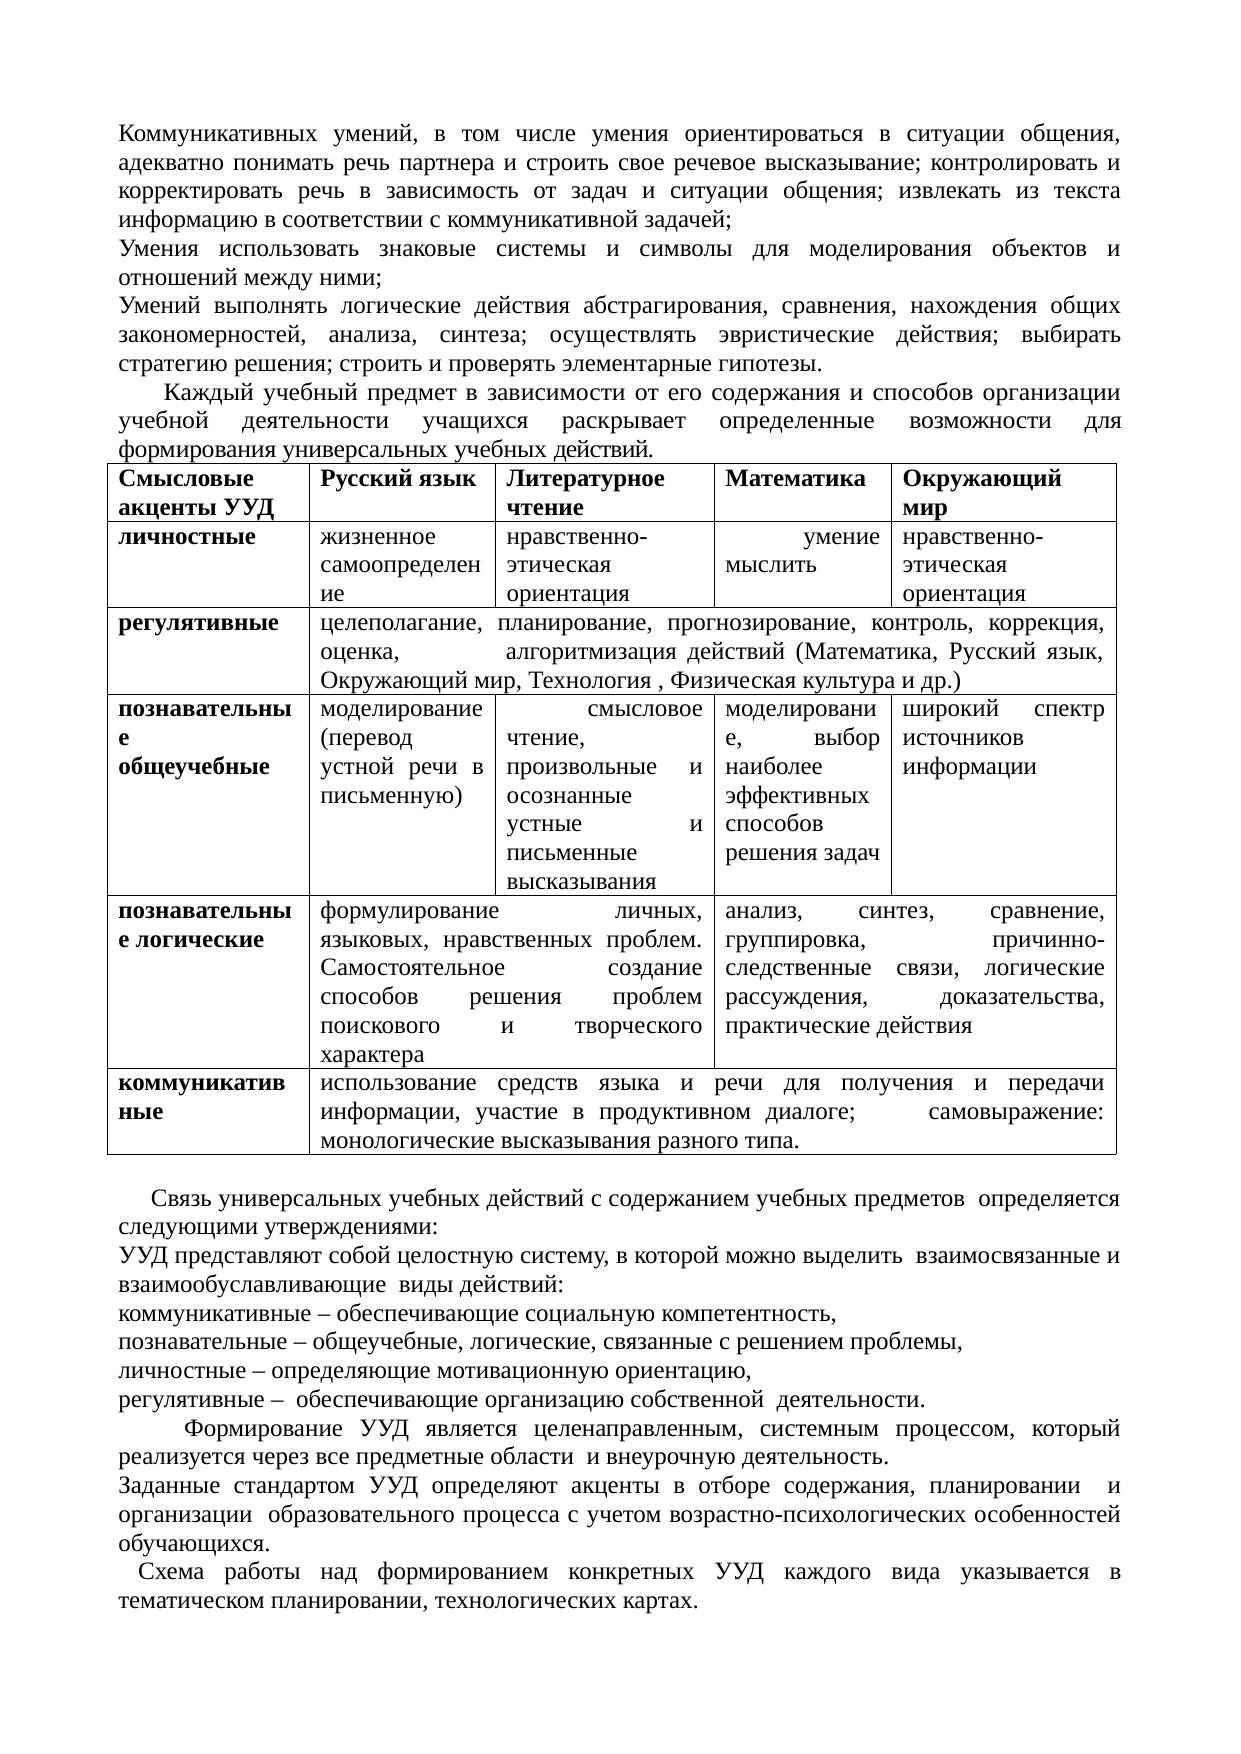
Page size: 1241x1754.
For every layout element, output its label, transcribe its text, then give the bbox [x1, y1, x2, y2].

text УУД представляют собой целостную систему, в которой можно выделить взаимосвязанные и взаимообуславливающие виды действий: [118, 1240, 1122, 1298]
table_cell целеполагание, планирование, прогнозирование, контроль, коррекция, оценка, алгоритмизация действий (Математика, Русский язык, Окружающий мир, Технология , Физическая культура и др.) [310, 608, 1116, 693]
text Формирование УУД является целенаправленным, системным процессом, который реализуется через все предметные области и внеурочную деятельность. [118, 1413, 1122, 1470]
table_cell познавательные общеучебные [108, 695, 309, 895]
table_cell моделирование (перевод устной речи в письменную) [310, 695, 495, 895]
table_cell личностные [108, 522, 309, 607]
text регулятивные – обеспечивающие организацию собственной деятельности. [118, 1384, 1122, 1413]
table_cell жизненное самоопределение [310, 522, 495, 607]
table_cell анализ, синтез, сравнение, группировка, причинно-следственные связи, логические рассуждения, доказательства, практические действия [715, 896, 1116, 1067]
text Заданные стандартом УУД определяют акценты в отборе содержания, планировании и организации образовательного процесса с учетом возрастно-психологических особенностей обучающихся. [118, 1470, 1122, 1556]
text Каждый учебный предмет в зависимости от его содержания и способов организации учебной деятельности учащихся раскрывает определенные возможности для формирования универсальных учебных действий. [118, 377, 1122, 463]
table_cell моделирование, выбор наиболее эффективных способов решения задач [715, 695, 891, 895]
table_header Смысловые акценты УУД [108, 464, 309, 521]
table_cell коммуникативные [108, 1069, 309, 1154]
table_cell формулирование личных, языковых, нравственных проблем. Самостоятельное создание способов решения проблем поискового и творческого характера [310, 896, 714, 1067]
text Связь универсальных учебных действий с содержанием учебных предметов определяется следующими утверждениями: [118, 1183, 1122, 1240]
text коммуникативные – обеспечивающие социальную компетентность, [118, 1298, 1122, 1326]
table_cell регулятивные [108, 608, 309, 693]
text Умений выполнять логические действия абстрагирования, сравнения, нахождения общих закономерностей, анализа, синтеза; осуществлять эвристические действия; выбирать стратегию решения; строить и проверять элементарные гипотезы. [118, 291, 1122, 377]
text познавательные – общеучебные, логические, связанные с решением проблемы, [118, 1326, 1122, 1355]
table_header Окружающий мир [892, 464, 1116, 521]
table_cell широкий спектр источников информации [892, 695, 1116, 895]
table_cell нравственно-этическая ориентация [892, 522, 1116, 607]
table_cell нравственно-этическая ориентация [496, 522, 714, 607]
table_header Русский язык [310, 464, 495, 521]
table_cell умение мыслить [715, 522, 891, 607]
text личностные – определяющие мотивационную ориентацию, [118, 1355, 1122, 1384]
text Коммуникативных умений, в том числе умения ориентироваться в ситуации общения, адекватно понимать речь партнера и строить свое речевое высказывание; контролировать и корректировать речь в зависимость от задач и ситуации общения; извлекать из текста информацию в соответствии с коммуникативной задачей; [118, 118, 1122, 233]
text Умения использовать знаковые системы и символы для моделирования объектов и отношений между ними; [118, 233, 1122, 291]
table_header Литературное чтение [496, 464, 714, 521]
text Схема работы над формированием конкретных УУД каждого вида указывается в тематическом планировании, технологических картах. [118, 1556, 1122, 1614]
table_header Математика [715, 464, 891, 521]
table_cell смысловое чтение, произвольные и осознанные устные и письменные высказывания [496, 695, 714, 895]
table_cell использование средств языка и речи для получения и передачи информации, участие в продуктивном диалоге; самовыражение: монологические высказывания разного типа. [310, 1069, 1116, 1154]
table_cell познавательные логические [108, 896, 309, 1067]
